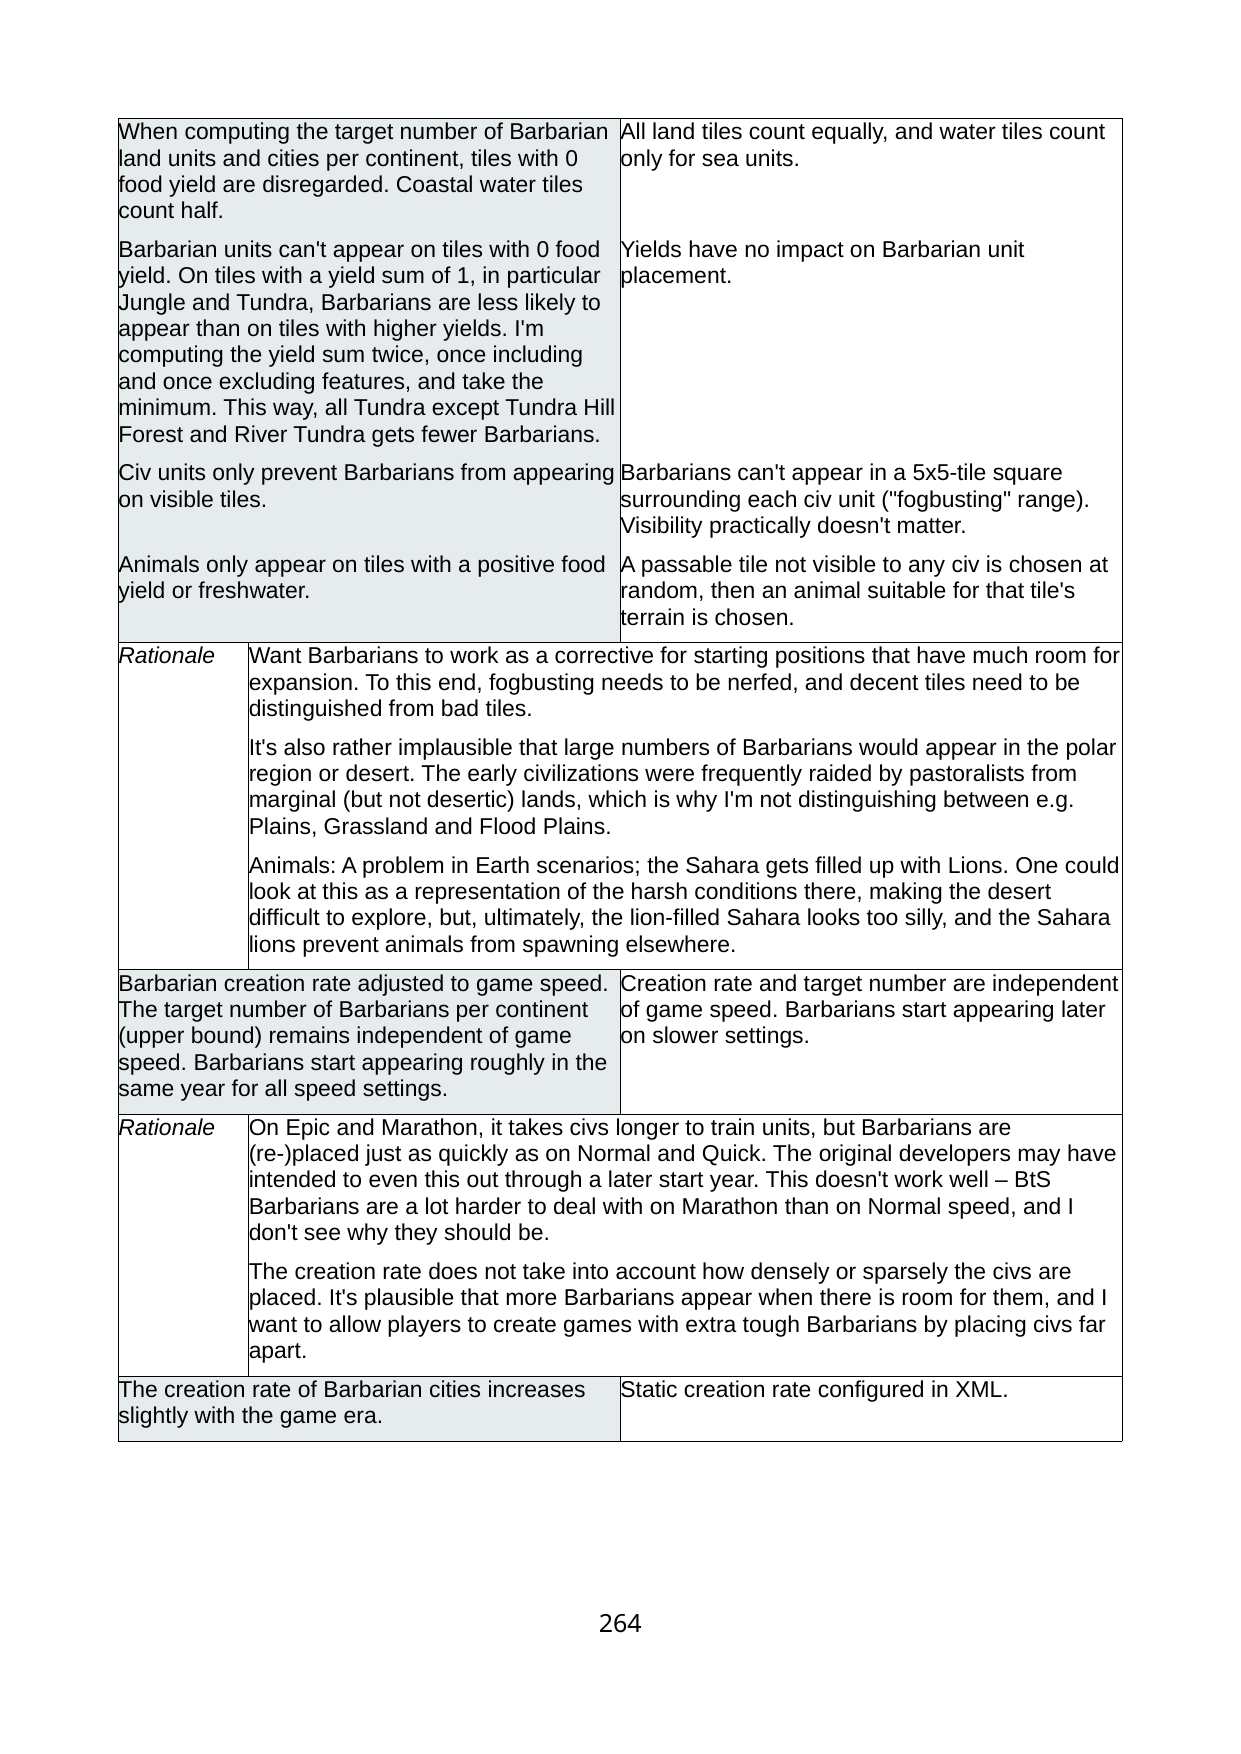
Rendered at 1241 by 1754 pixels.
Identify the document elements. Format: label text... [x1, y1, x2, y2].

table_cell Rationale [119, 1115, 248, 1376]
table_cell Rationale [119, 643, 248, 969]
table_cell When computing the target number of Barbarian land units and cities per continent, tiles with 0 food yield are disregarded. Coastal water tiles count half. Barbarian units can't appear on tiles with 0 food yield. On tiles with a yield sum of 1, in particular Jungle and Tundra, Barbarians are less likely to appear than on tiles with higher yields. I'm computing the yield sum twice, once including and once excluding features, and take the minimum. This way, all Tundra except Tundra Hill Forest and River Tundra gets fewer Barbarians. Civ units only prevent Barbarians from appearing on visible tiles. Animals only appear on tiles with a positive food yield or freshwater. [119, 119, 620, 642]
table_cell All land tiles count equally, and water tiles count only for sea units. Yields have no impact on Barbarian unit placement. Barbarians can't appear in a 5x5-tile square surrounding each civ unit ("fogbusting" range). Visibility practically doesn't matter. A passable tile not visible to any civ is chosen at random, then an animal suitable for that tile's terrain is chosen. [621, 119, 1122, 642]
table_cell Want Barbarians to work as a corrective for starting positions that have much room for expansion. To this end, fogbusting needs to be nerfed, and decent tiles need to be distinguished from bad tiles. It's also rather implausible that large numbers of Barbarians would appear in the polar region or desert. The early civilizations were frequently raided by pastoralists from marginal (but not desertic) lands, which is why I'm not distinguishing between e.g. Plains, Grassland and Flood Plains. Animals: A problem in Earth scenarios; the Sahara gets filled up with Lions. One could look at this as a representation of the harsh conditions there, making the desert difficult to explore, but, ultimately, the lion-filled Sahara looks too silly, and the Sahara lions prevent animals from spawning elsewhere. [249, 643, 1122, 969]
table_cell The creation rate of Barbarian cities increases slightly with the game era. [119, 1377, 620, 1441]
table_cell On Epic and Marathon, it takes civs longer to train units, but Barbarians are (re-)placed just as quickly as on Normal and Quick. The original developers may have intended to even this out through a later start year. This doesn't work well – BtS Barbarians are a lot harder to deal with on Marathon than on Normal speed, and I don't see why they should be. The creation rate does not take into account how densely or sparsely the civs are placed. It's plausible that more Barbarians appear when there is room for them, and I want to allow players to create games with extra tough Barbarians by placing civs far apart. [249, 1115, 1122, 1376]
table_cell Creation rate and target number are independent of game speed. Barbarians start appearing later on slower settings. [621, 970, 1122, 1114]
table_cell Barbarian creation rate adjusted to game speed. The target number of Barbarians per continent (upper bound) remains independent of game speed. Barbarians start appearing roughly in the same year for all speed settings. [119, 970, 620, 1114]
table_cell Static creation rate configured in XML. [621, 1377, 1122, 1441]
